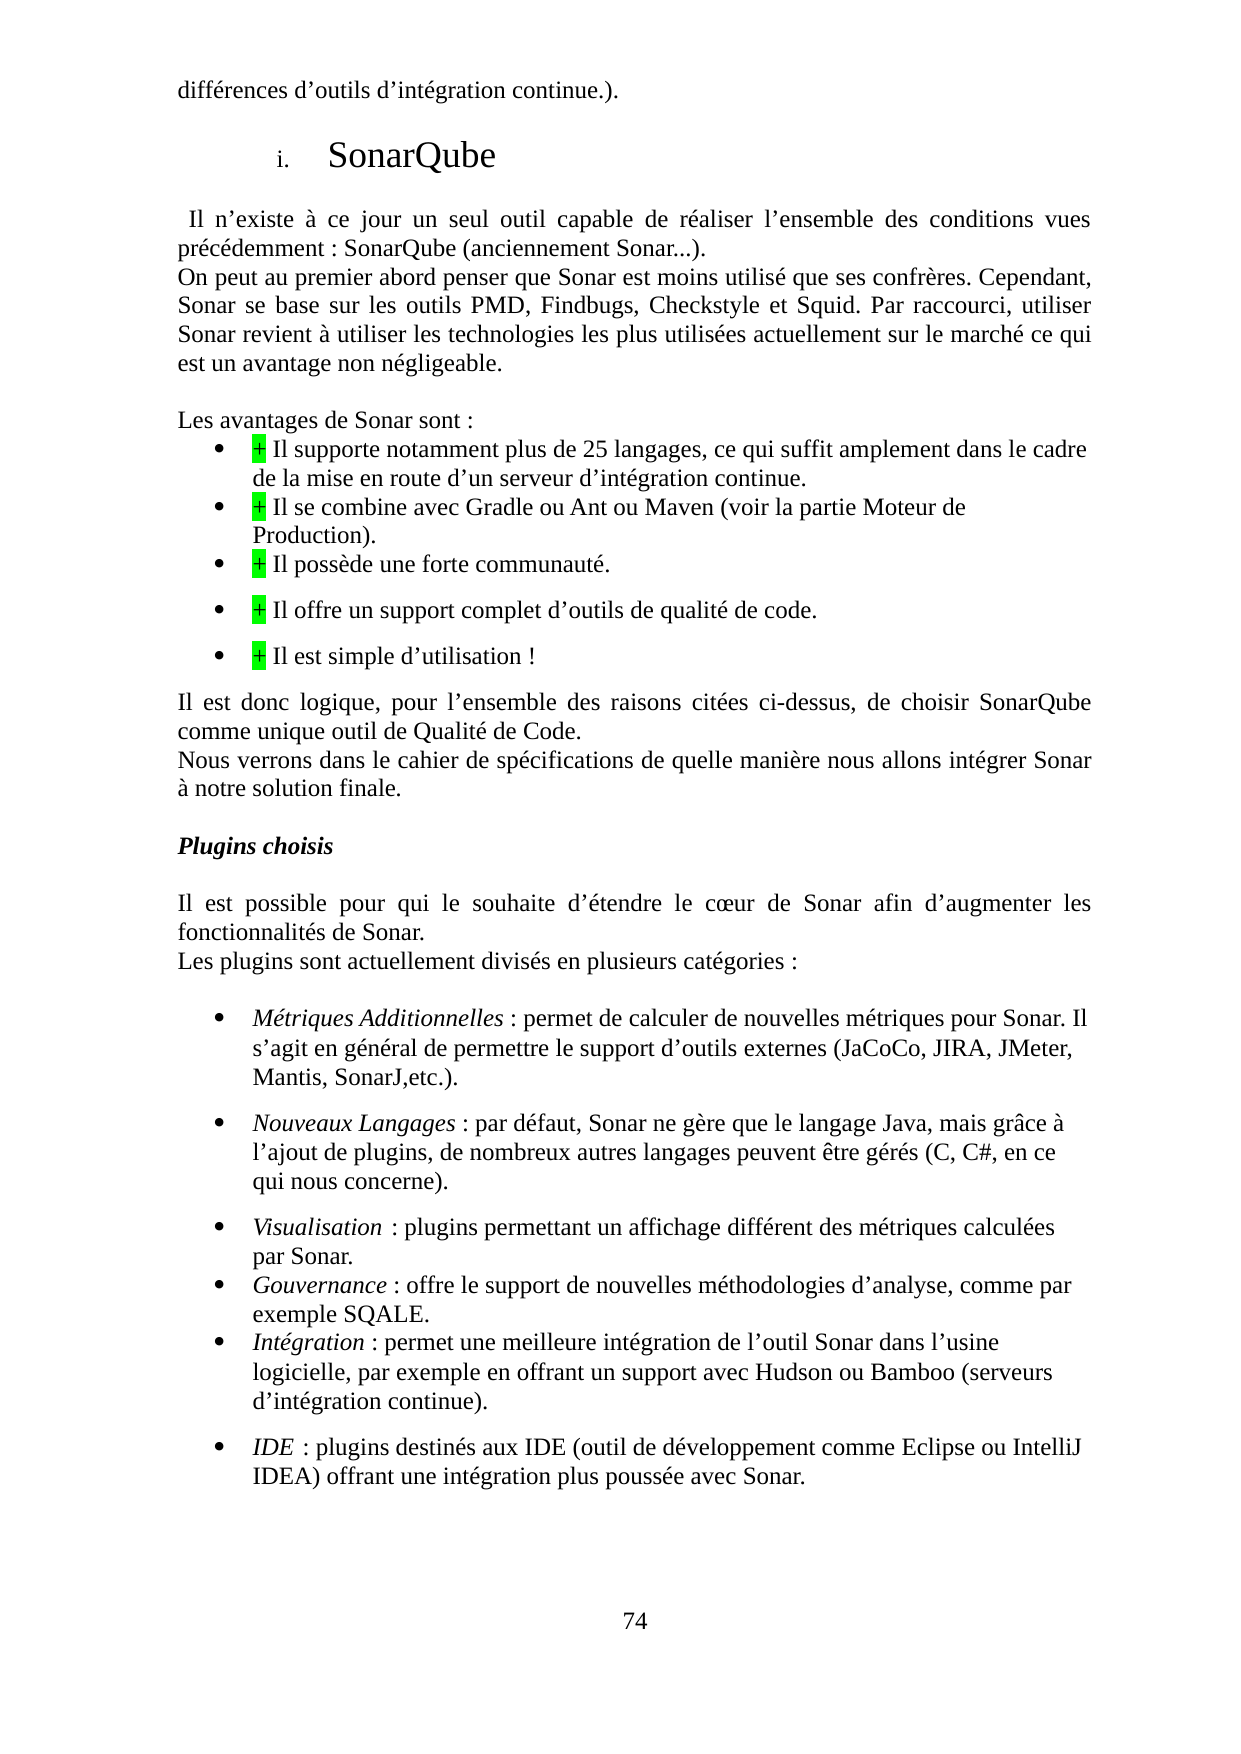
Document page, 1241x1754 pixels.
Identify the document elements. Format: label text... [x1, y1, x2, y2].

text Il est possible pour qui le souhaite d’étendre le cœur de Sonar afin d’augmenter les fonctionnalités de Sonar. [177, 888, 1092, 946]
list Intégration : permet une meilleure intégration de l’outil Sonar dans l’usine logicielle, par exemple en offrant un support avec Hudson ou Bamboo (serveurs d’intégration continue). [215, 1327, 1092, 1415]
text Il est donc logique, pour l’ensemble des raisons citées ci-dessus, de choisir SonarQube comme unique outil de Qualité de Code. [177, 687, 1092, 745]
list Visualisation : plugins permettant un affichage différent des métriques calculées par Sonar. [215, 1212, 1092, 1270]
text Les plugins sont actuellement divisés en plusieurs catégories : [177, 946, 1092, 975]
list IDE : plugins destinés aux IDE (outil de développement comme Eclipse ou IntelliJ IDEA) offrant une intégration plus poussée avec Sonar. [215, 1432, 1092, 1490]
list + Il supporte notamment plus de 25 langages, ce qui suffit amplement dans le cadre de la mise en route d’un serveur d’intégration continue. [215, 434, 1092, 492]
list Nouveaux Langages : par défaut, Sonar ne gère que le langage Java, mais grâce à l’ajout de plugins, de nombreux autres langages peuvent être gérés (C, C#, en ce qui nous concerne). [215, 1108, 1092, 1195]
list + Il possède une forte communauté. [215, 549, 1092, 578]
text On peut au premier abord penser que Sonar est moins utilisé que ses confrères. Cependant, Sonar se base sur les outils PMD, Findbugs, Checkstyle et Squid. Par raccourci, utiliser Sonar revient à utiliser les technologies les plus utilisées actuellement sur le marché ce qui est un avantage non négligeable. [177, 262, 1092, 377]
list + Il se combine avec Gradle ou Ant ou Maven (voir la partie Moteur de Production). [215, 492, 1092, 549]
list Gouvernance : offre le support de nouvelles méthodologies d’analyse, comme par exemple SQALE. [215, 1270, 1092, 1327]
text Il n’existe à ce jour un seul outil capable de réaliser l’ensemble des conditions vues précédemment : SonarQube (anciennement Sonar...). [177, 204, 1092, 262]
list + Il est simple d’utilisation ! [215, 641, 1092, 670]
text Nous verrons dans le cahier de spécifications de quelle manière nous allons intégrer Sonar à notre solution finale. [177, 745, 1092, 802]
text Plugins choisis [177, 831, 1092, 860]
text Les avantages de Sonar sont : [177, 406, 1092, 434]
list + Il offre un support complet d’outils de qualité de code. [215, 595, 1092, 624]
list SonarQube [290, 132, 1092, 176]
list Métriques Additionnelles : permet de calculer de nouvelles métriques pour Sonar. Il s’agit en général de permettre le support d’outils externes (JaCoCo, JIRA, JMeter, Mantis, SonarJ,etc.). [215, 1003, 1092, 1091]
text différences d’outils d’intégration continue.). [177, 75, 1092, 104]
